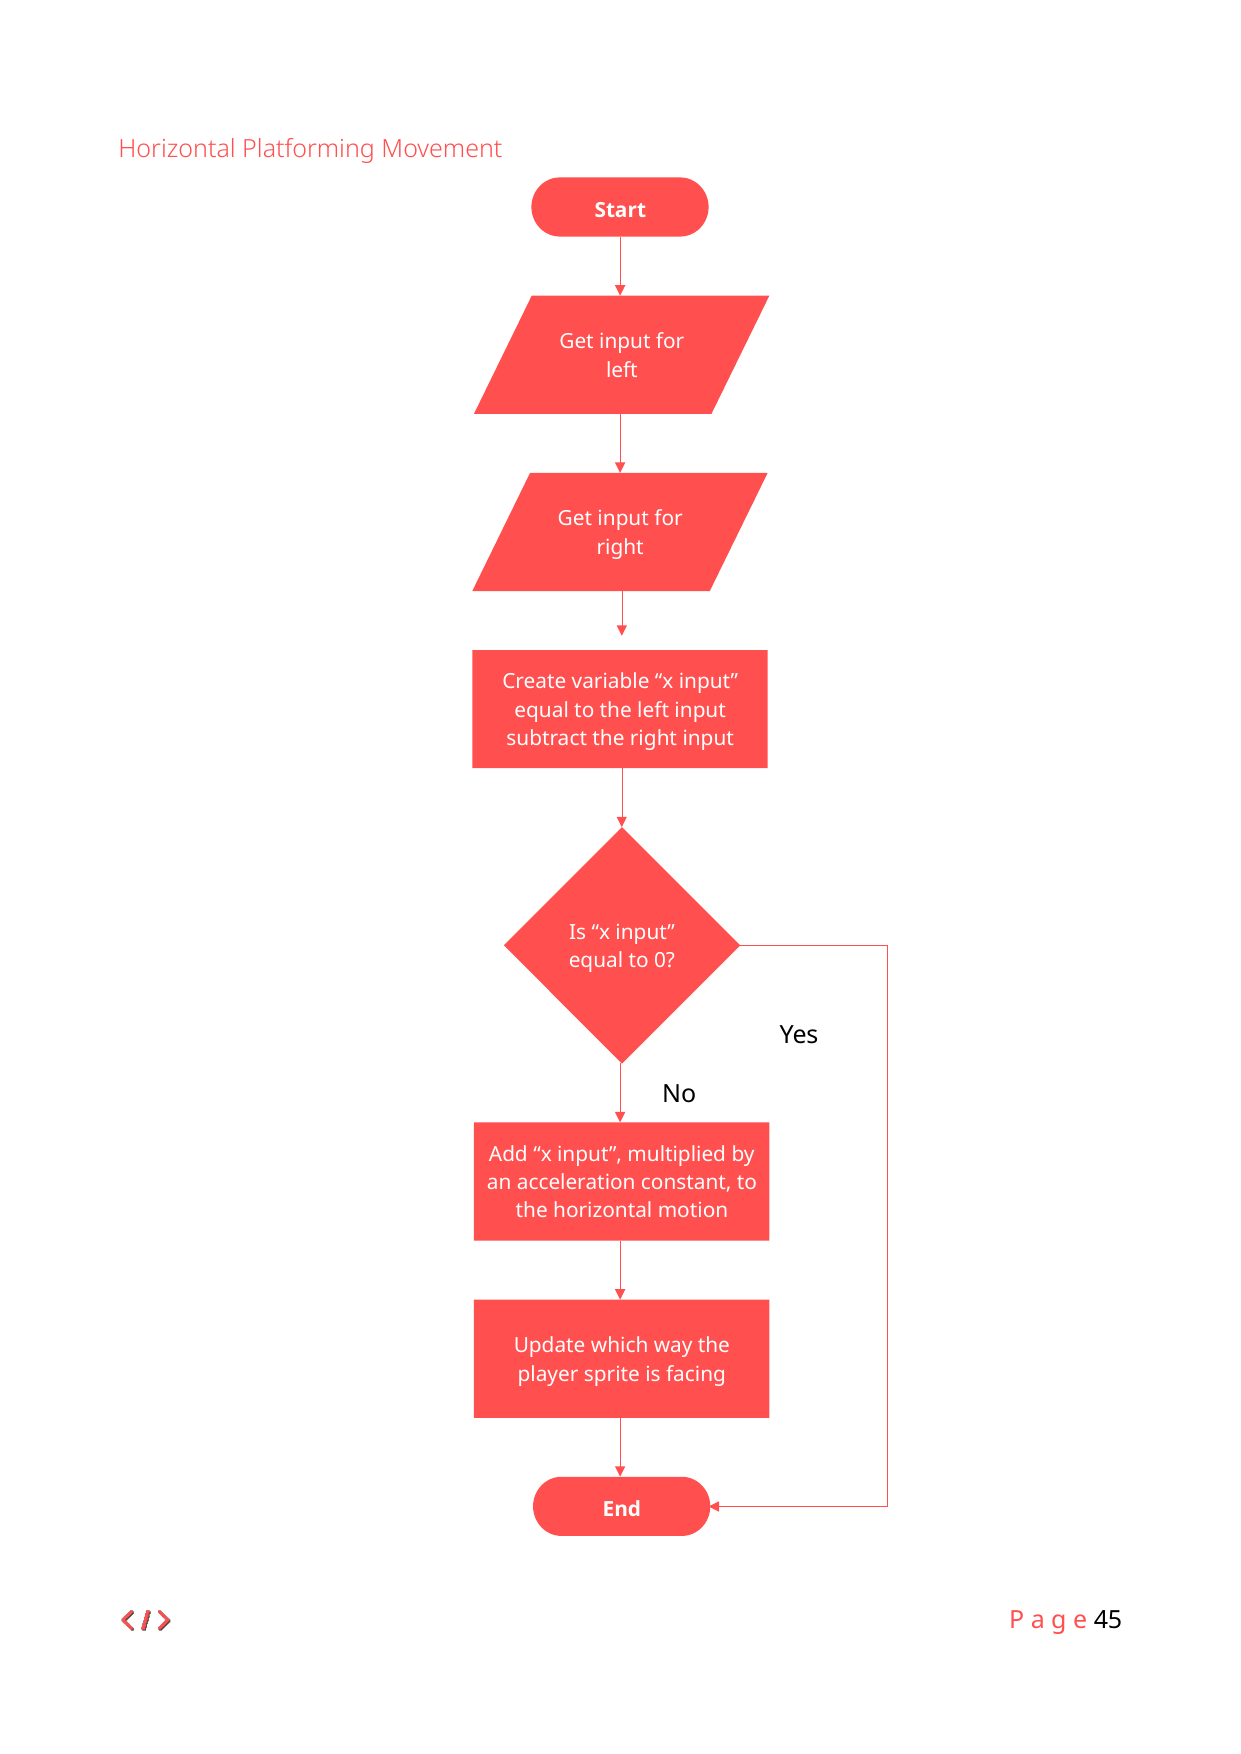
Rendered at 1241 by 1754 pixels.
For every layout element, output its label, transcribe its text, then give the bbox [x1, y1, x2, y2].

text End [551, 1494, 693, 1518]
picture [116, 1591, 175, 1649]
text Add “x input”, multiplied by an acceleration constant, to the horizontal motion [483, 1139, 761, 1224]
subtitle Horizontal Platforming Movement [118, 131, 1122, 165]
text Update which way the player sprite is facing [483, 1330, 761, 1387]
text Create variable “x input” equal to the left input subtract the right input [481, 666, 759, 752]
text Start [549, 195, 691, 219]
text Get input for right [539, 503, 701, 560]
text Get input for left [541, 326, 703, 383]
